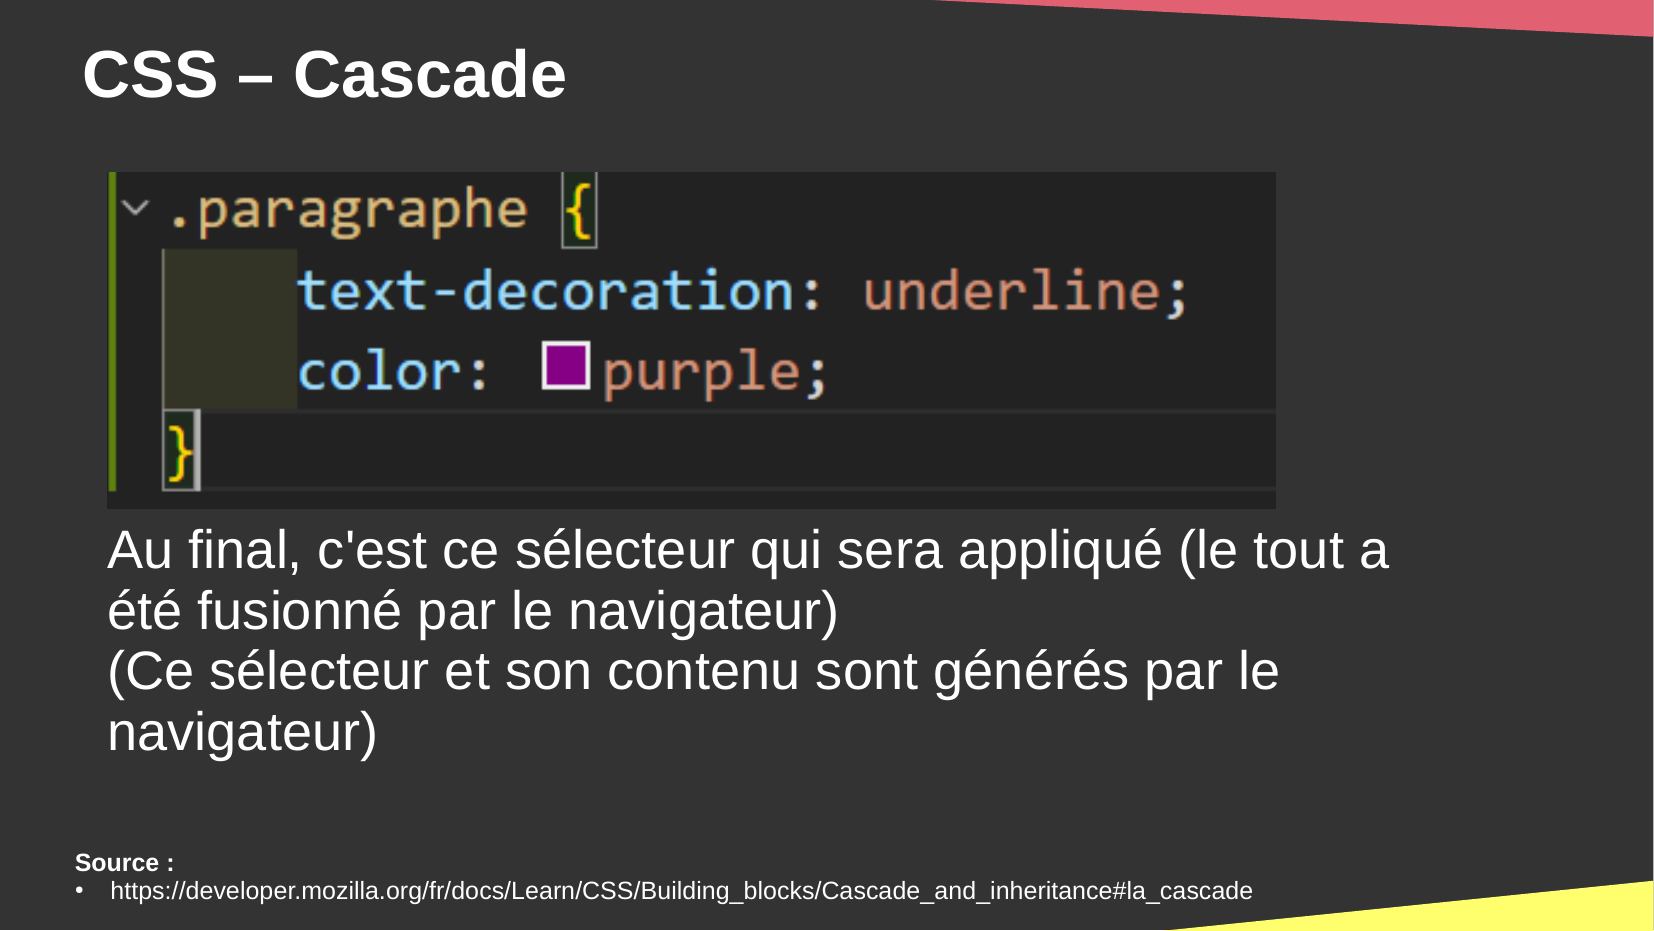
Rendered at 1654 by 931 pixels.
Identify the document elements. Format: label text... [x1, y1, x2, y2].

text_box [931, 0, 1654, 37]
text_box Source : https://developer.mozilla.org/fr/docs/Learn/CSS/Building_blocks/Cascade_and_inheritance#la_cascade [60, 841, 1546, 913]
title CSS – Cascade [82, 37, 1571, 122]
title Au final, c'est ce sélecteur qui sera appliqué (le tout a été fusionné par le navigateur) (Ce sélecteur et son contenu sont générés par le navigateur) [107, 519, 1471, 762]
text_box [1160, 880, 1654, 931]
picture [107, 172, 1276, 509]
